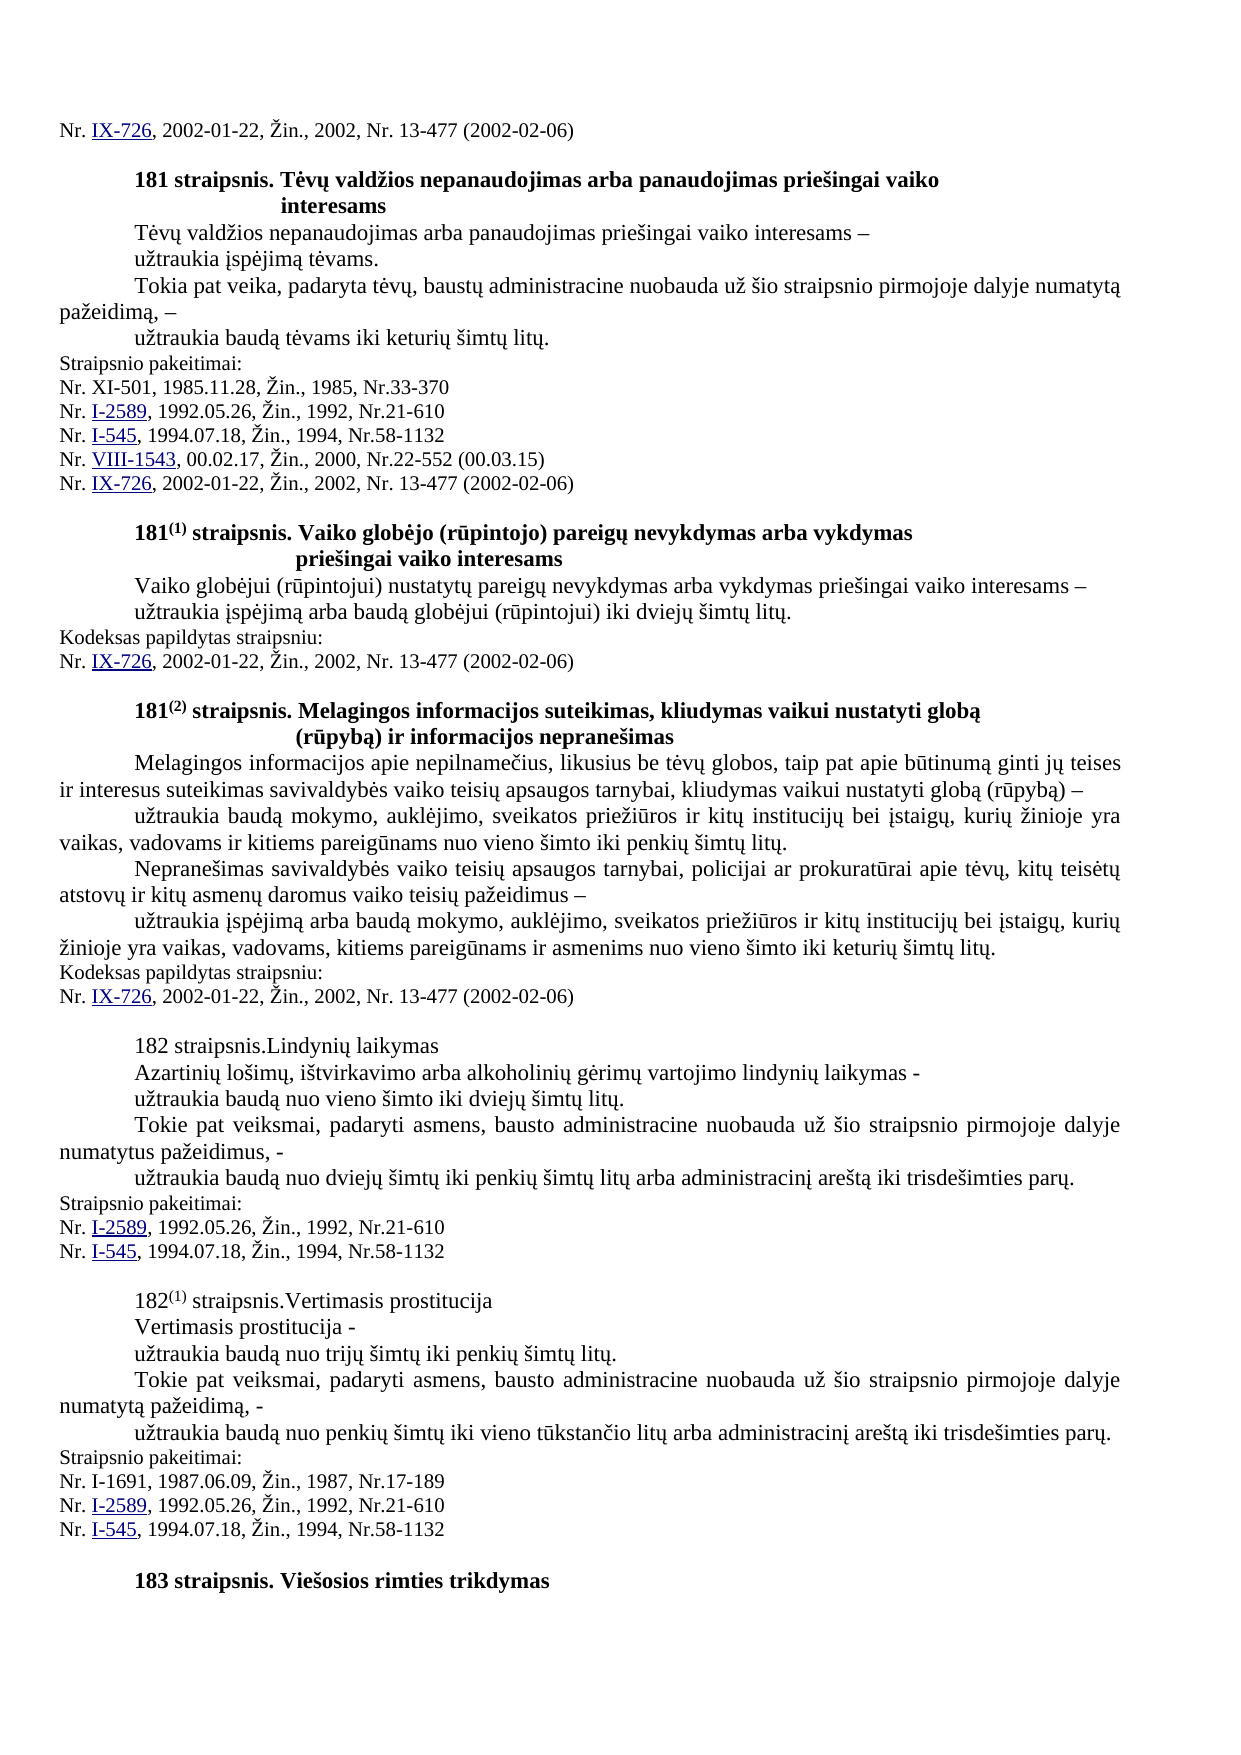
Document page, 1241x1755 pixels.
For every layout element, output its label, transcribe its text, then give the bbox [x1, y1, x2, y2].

text užtraukia baudą nuo vieno šimto iki dviejų šimtų litų. [59, 1085, 1122, 1112]
text Kodeksas papildytas straipsniu: [59, 960, 1122, 984]
text užtraukia baudą nuo penkių šimtų iki vieno tūkstančio litų arba administracinį areštą iki trisdešimties parų. [59, 1419, 1122, 1445]
text užtraukia įspėjimą arba baudą globėjui (rūpintojui) iki dviejų šimtų litų. [59, 598, 1122, 624]
text 181(2) straipsnis. Melagingos informacijos suteikimas, kliudymas vaikui nustatyti globą [134, 697, 1122, 723]
text užtraukia baudą nuo trijų šimtų iki penkių šimtų litų. [59, 1339, 1122, 1366]
text Nr. I-545, 1994.07.18, Žin., 1994, Nr.58-1132 [59, 1517, 1122, 1541]
text Kodeksas papildytas straipsniu: [59, 624, 1122, 649]
text Nr. I-1691, 1987.06.09, Žin., 1987, Nr.17-189 [59, 1469, 1122, 1493]
text Nr. I-2589, 1992.05.26, Žin., 1992, Nr.21-610 [59, 1215, 1122, 1239]
text (rūpybą) ir informacijos nepranešimas [295, 723, 1122, 749]
text interesams [281, 193, 1122, 219]
text Nr. IX-726, 2002-01-22, Žin., 2002, Nr. 13-477 (2002-02-06) [59, 471, 1122, 495]
text 182 straipsnis.Lindynių laikymas [59, 1032, 1122, 1059]
text Straipsnio pakeitimai: [59, 1445, 1122, 1469]
text 181 straipsnis. Tėvų valdžios nepanaudojimas arba panaudojimas priešingai vaiko [134, 166, 1122, 193]
text 182(1) straipsnis.Vertimasis prostitucija [59, 1287, 1122, 1313]
text Nepranešimas savivaldybės vaiko teisių apsaugos tarnybai, policijai ar prokuratūrai apie tėvų, kitų teisėtų atstovų ir kitų asmenų daromus vaiko teisių pažeidimus – [59, 855, 1122, 908]
text užtraukia įspėjimą arba baudą mokymo, auklėjimo, sveikatos priežiūros ir kitų institucijų bei įstaigų, kurių žinioje yra vaikas, vadovams, kitiems pareigūnams ir asmenims nuo vieno šimto iki keturių šimtų litų. [59, 908, 1122, 960]
text Nr. I-2589, 1992.05.26, Žin., 1992, Nr.21-610 [59, 1493, 1122, 1517]
text Nr. VIII-1543, 00.02.17, Žin., 2000, Nr.22-552 (00.03.15) [59, 447, 1122, 471]
text Vertimasis prostitucija - [59, 1313, 1122, 1339]
text Nr. I-545, 1994.07.18, Žin., 1994, Nr.58-1132 [59, 423, 1122, 447]
text Vaiko globėjui (rūpintojui) nustatytų pareigų nevykdymas arba vykdymas priešingai vaiko interesams – [59, 572, 1122, 598]
text 183 straipsnis. Viešosios rimties trikdymas [59, 1568, 1122, 1594]
text Nr. XI-501, 1985.11.28, Žin., 1985, Nr.33-370 [59, 375, 1122, 399]
text užtraukia baudą mokymo, auklėjimo, sveikatos priežiūros ir kitų institucijų bei įstaigų, kurių žinioje yra vaikas, vadovams ir kitiems pareigūnams nuo vieno šimto iki penkių šimtų litų. [59, 802, 1122, 855]
text užtraukia baudą nuo dviejų šimtų iki penkių šimtų litų arba administracinį areštą iki trisdešimties parų. [59, 1164, 1122, 1191]
text Tokie pat veiksmai, padaryti asmens, bausto administracine nuobauda už šio straipsnio pirmojoje dalyje numatytus pažeidimus, - [59, 1112, 1122, 1164]
text Tokie pat veiksmai, padaryti asmens, bausto administracine nuobauda už šio straipsnio pirmojoje dalyje numatytą pažeidimą, - [59, 1366, 1122, 1419]
text Tėvų valdžios nepanaudojimas arba panaudojimas priešingai vaiko interesams – [59, 219, 1122, 245]
text priešingai vaiko interesams [295, 546, 1122, 572]
text Straipsnio pakeitimai: [59, 1191, 1122, 1215]
text Nr. IX-726, 2002-01-22, Žin., 2002, Nr. 13-477 (2002-02-06) [59, 649, 1122, 673]
text Nr. IX-726, 2002-01-22, Žin., 2002, Nr. 13-477 (2002-02-06) [59, 118, 1122, 142]
text užtraukia įspėjimą tėvams. [59, 245, 1122, 272]
text Azartinių lošimų, ištvirkavimo arba alkoholinių gėrimų vartojimo lindynių laikymas - [59, 1059, 1122, 1085]
text Tokia pat veika, padaryta tėvų, baustų administracine nuobauda už šio straipsnio pirmojoje dalyje numatytą pažeidimą, – [59, 272, 1122, 324]
text 181(1) straipsnis. Vaiko globėjo (rūpintojo) pareigų nevykdymas arba vykdymas [134, 519, 1122, 546]
text Melagingos informacijos apie nepilnamečius, likusius be tėvų globos, taip pat apie būtinumą ginti jų teises ir interesus suteikimas savivaldybės vaiko teisių apsaugos tarnybai, kliudymas vaikui nustatyti globą (rūpybą) – [59, 749, 1122, 802]
text Nr. I-2589, 1992.05.26, Žin., 1992, Nr.21-610 [59, 399, 1122, 423]
text Straipsnio pakeitimai: [59, 351, 1122, 375]
text Nr. IX-726, 2002-01-22, Žin., 2002, Nr. 13-477 (2002-02-06) [59, 984, 1122, 1008]
text užtraukia baudą tėvams iki keturių šimtų litų. [59, 324, 1122, 351]
text Nr. I-545, 1994.07.18, Žin., 1994, Nr.58-1132 [59, 1239, 1122, 1263]
